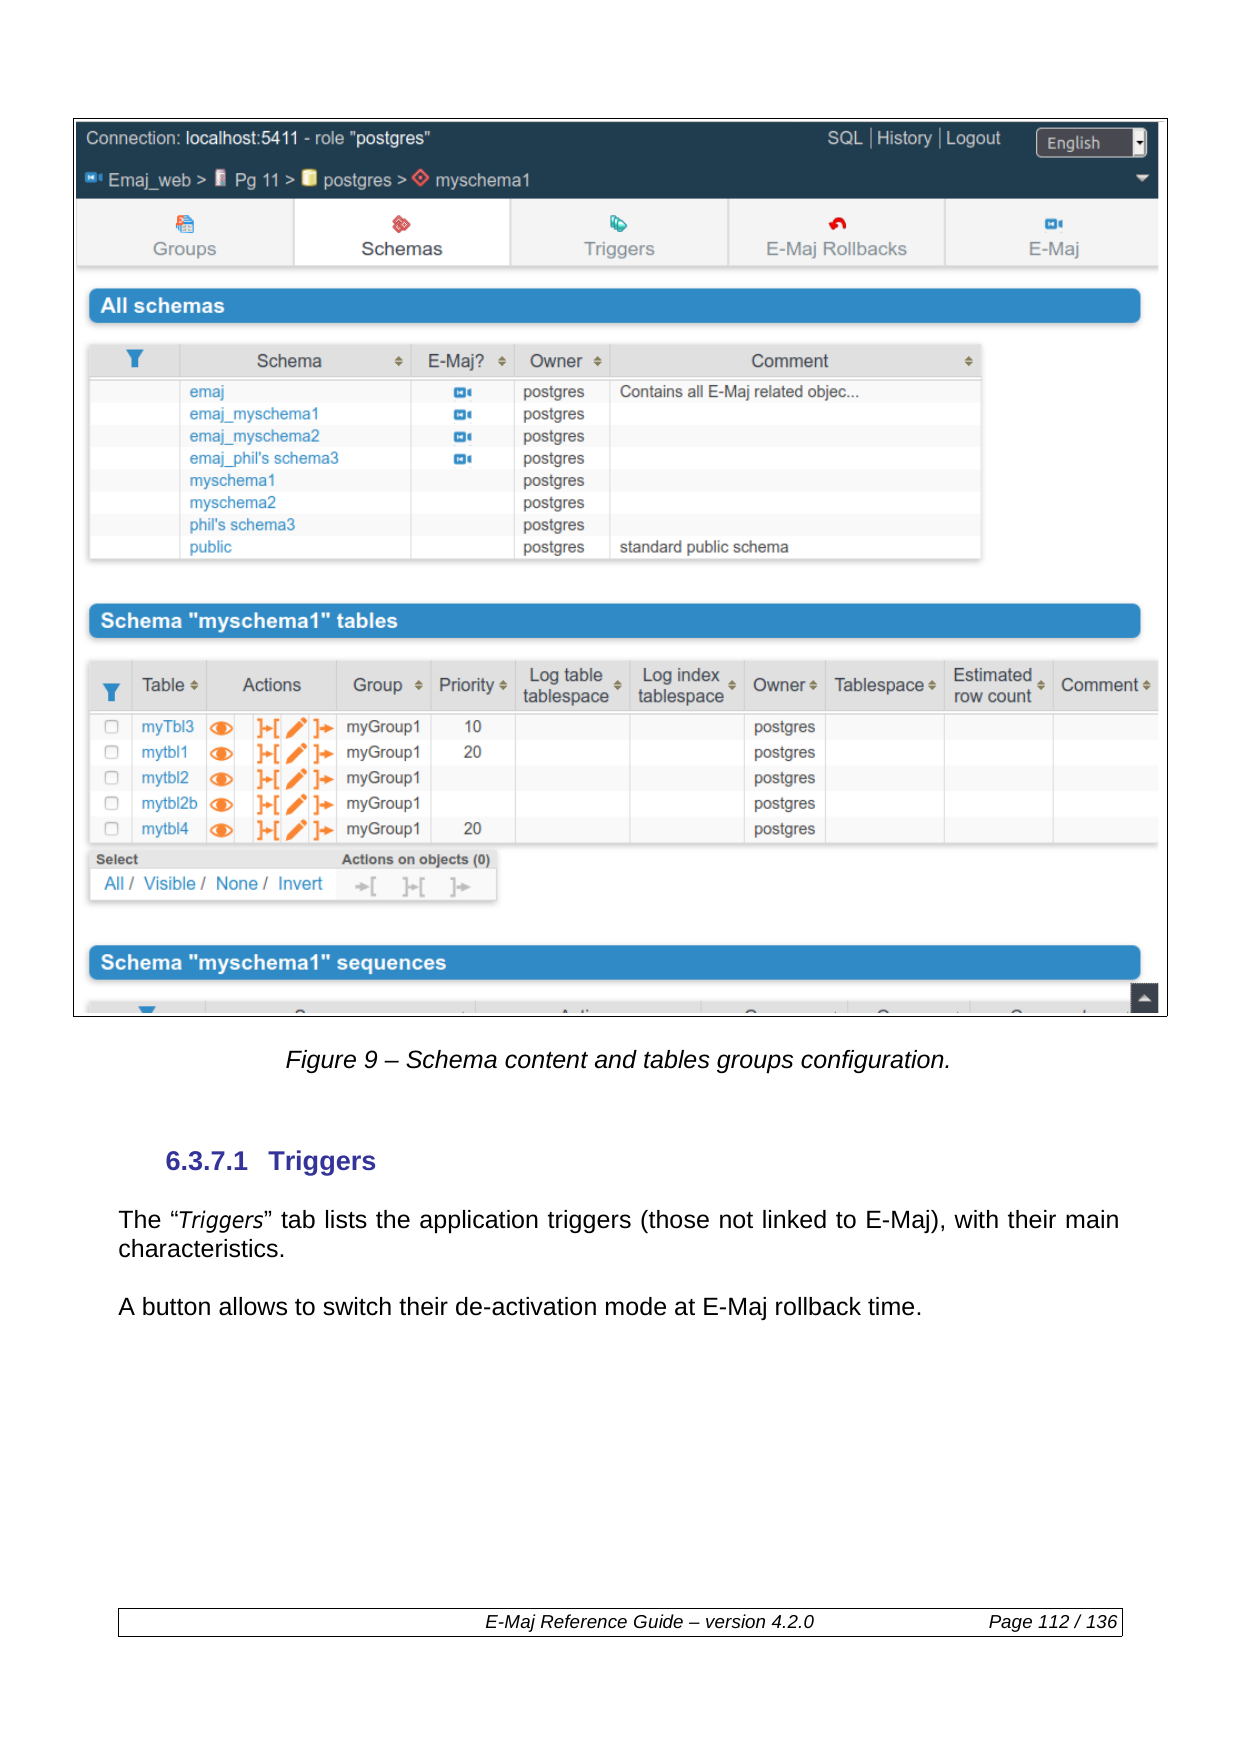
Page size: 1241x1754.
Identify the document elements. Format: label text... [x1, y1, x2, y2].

picture [76, 121, 1165, 1013]
subtitle Triggers [165, 1144, 1122, 1176]
text Figure 9 – Schema content and tables groups configuration. [118, 1045, 1122, 1074]
text The “Triggers” tab lists the application triggers (those not linked to E-Maj), with their main characteristics. [118, 1205, 1122, 1263]
text A button allows to switch their de-activation mode at E-Maj rollback time. [118, 1292, 1122, 1321]
